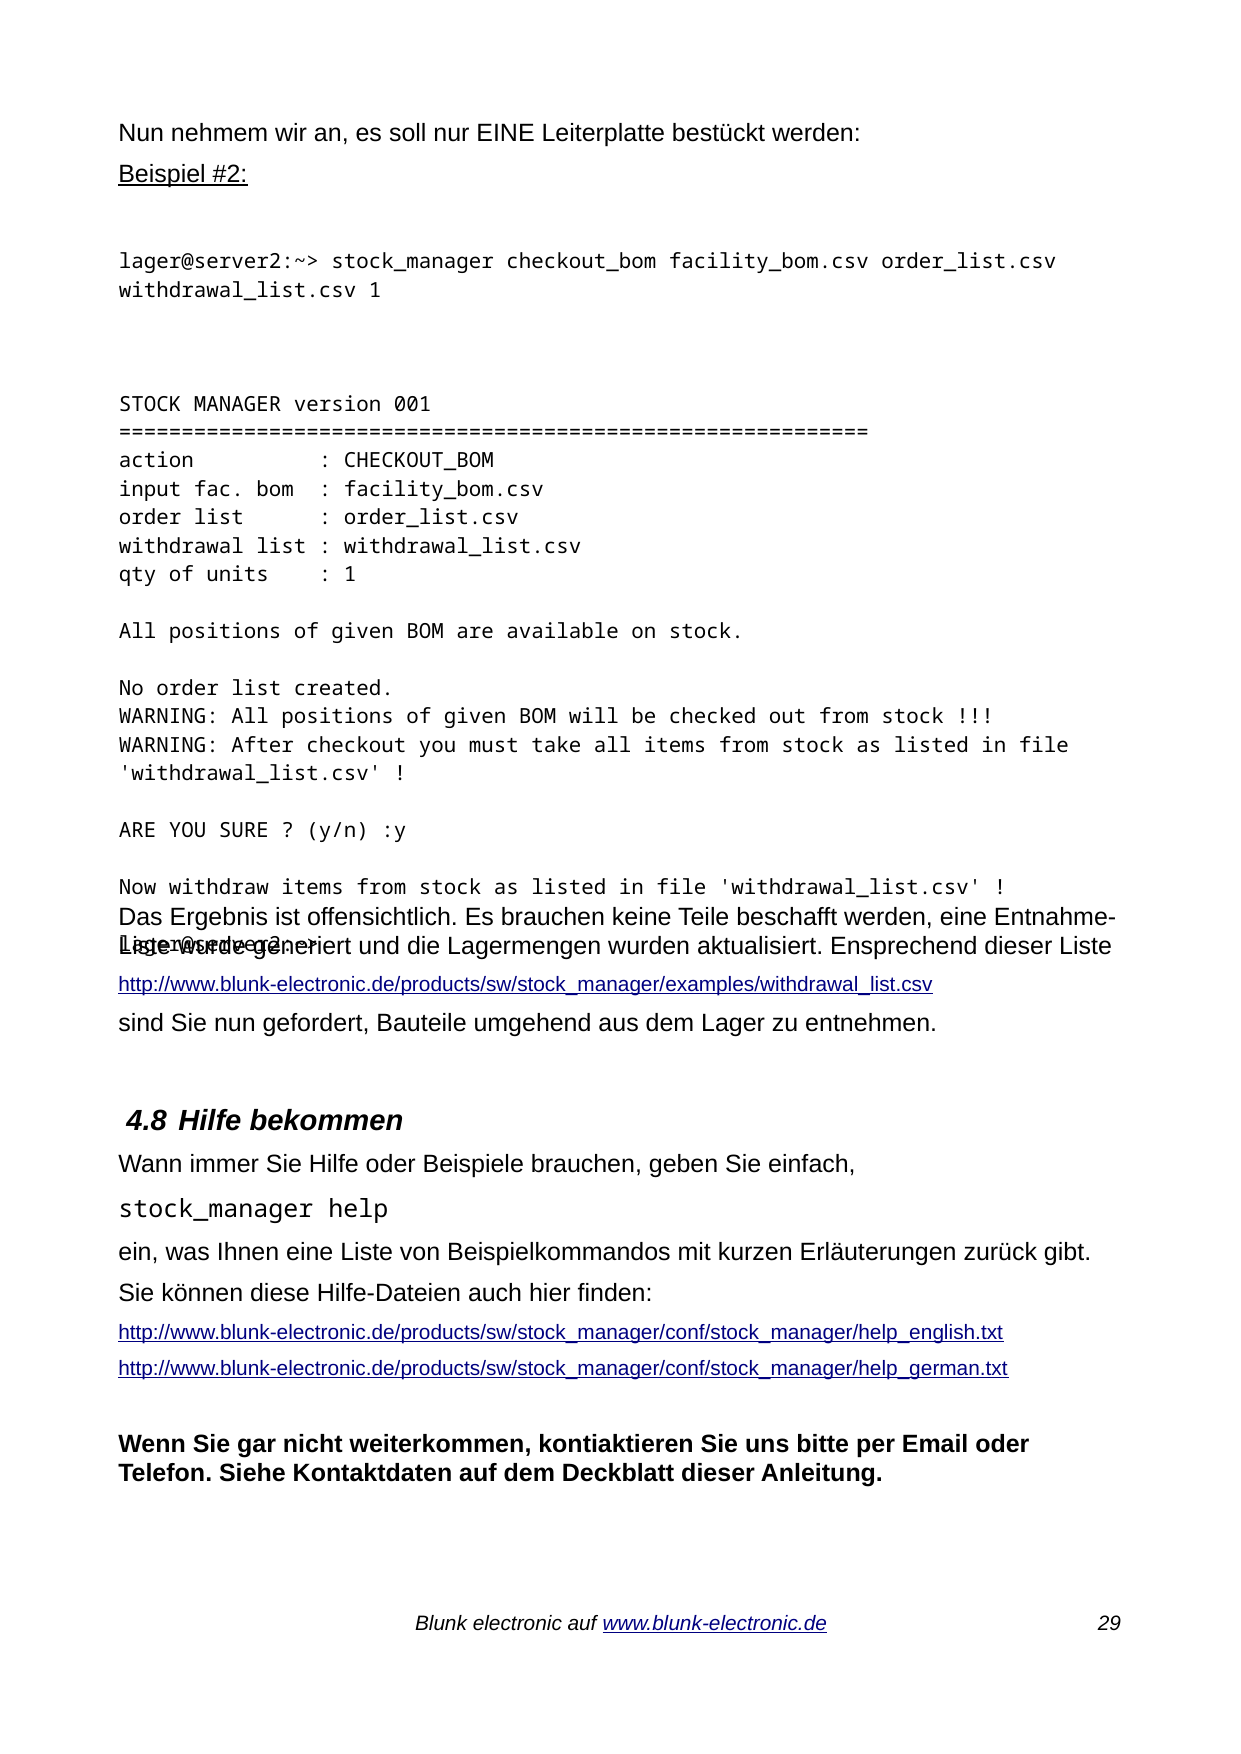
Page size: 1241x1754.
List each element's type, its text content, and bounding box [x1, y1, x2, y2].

text stock_manager help [118, 1191, 1123, 1225]
text Wann immer Sie Hilfe oder Beispiele brauchen, geben Sie einfach, [118, 1149, 1123, 1178]
text http://www.blunk-electronic.de/products/sw/stock_manager/conf/stock_manager/help_german.txt [118, 1356, 1123, 1380]
text sind Sie nun gefordert, Bauteile umgehend aus dem Lager zu entnehmen. [118, 1008, 1123, 1037]
text Sie können diese Hilfe-Dateien auch hier finden: [118, 1278, 1123, 1307]
text http://www.blunk-electronic.de/products/sw/stock_manager/examples/withdrawal_list.csv [118, 972, 1123, 996]
text Das Ergebnis ist offensichtlich. Es brauchen keine Teile beschafft werden, eine Entnahme-Liste wurde generiert und die Lagermengen wurden aktualisiert. Ensprechend dieser Liste [118, 902, 1123, 959]
subtitle Hilfe bekommen [118, 1103, 1123, 1137]
text Beispiel #2: [118, 159, 1123, 188]
text http://www.blunk-electronic.de/products/sw/stock_manager/conf/stock_manager/help_english.txt [118, 1320, 1123, 1344]
text Wenn Sie gar nicht weiterkommen, kontiaktieren Sie uns bitte per Email oder Telefon. Siehe Kontaktdaten auf dem Deckblatt dieser Anleitung. [118, 1429, 1123, 1487]
text ein, was Ihnen eine Liste von Beispielkommandos mit kurzen Erläuterungen zurück gibt. [118, 1237, 1123, 1266]
text Nun nehmem wir an, es soll nur EINE Leiterplatte bestückt werden: [118, 118, 1123, 147]
